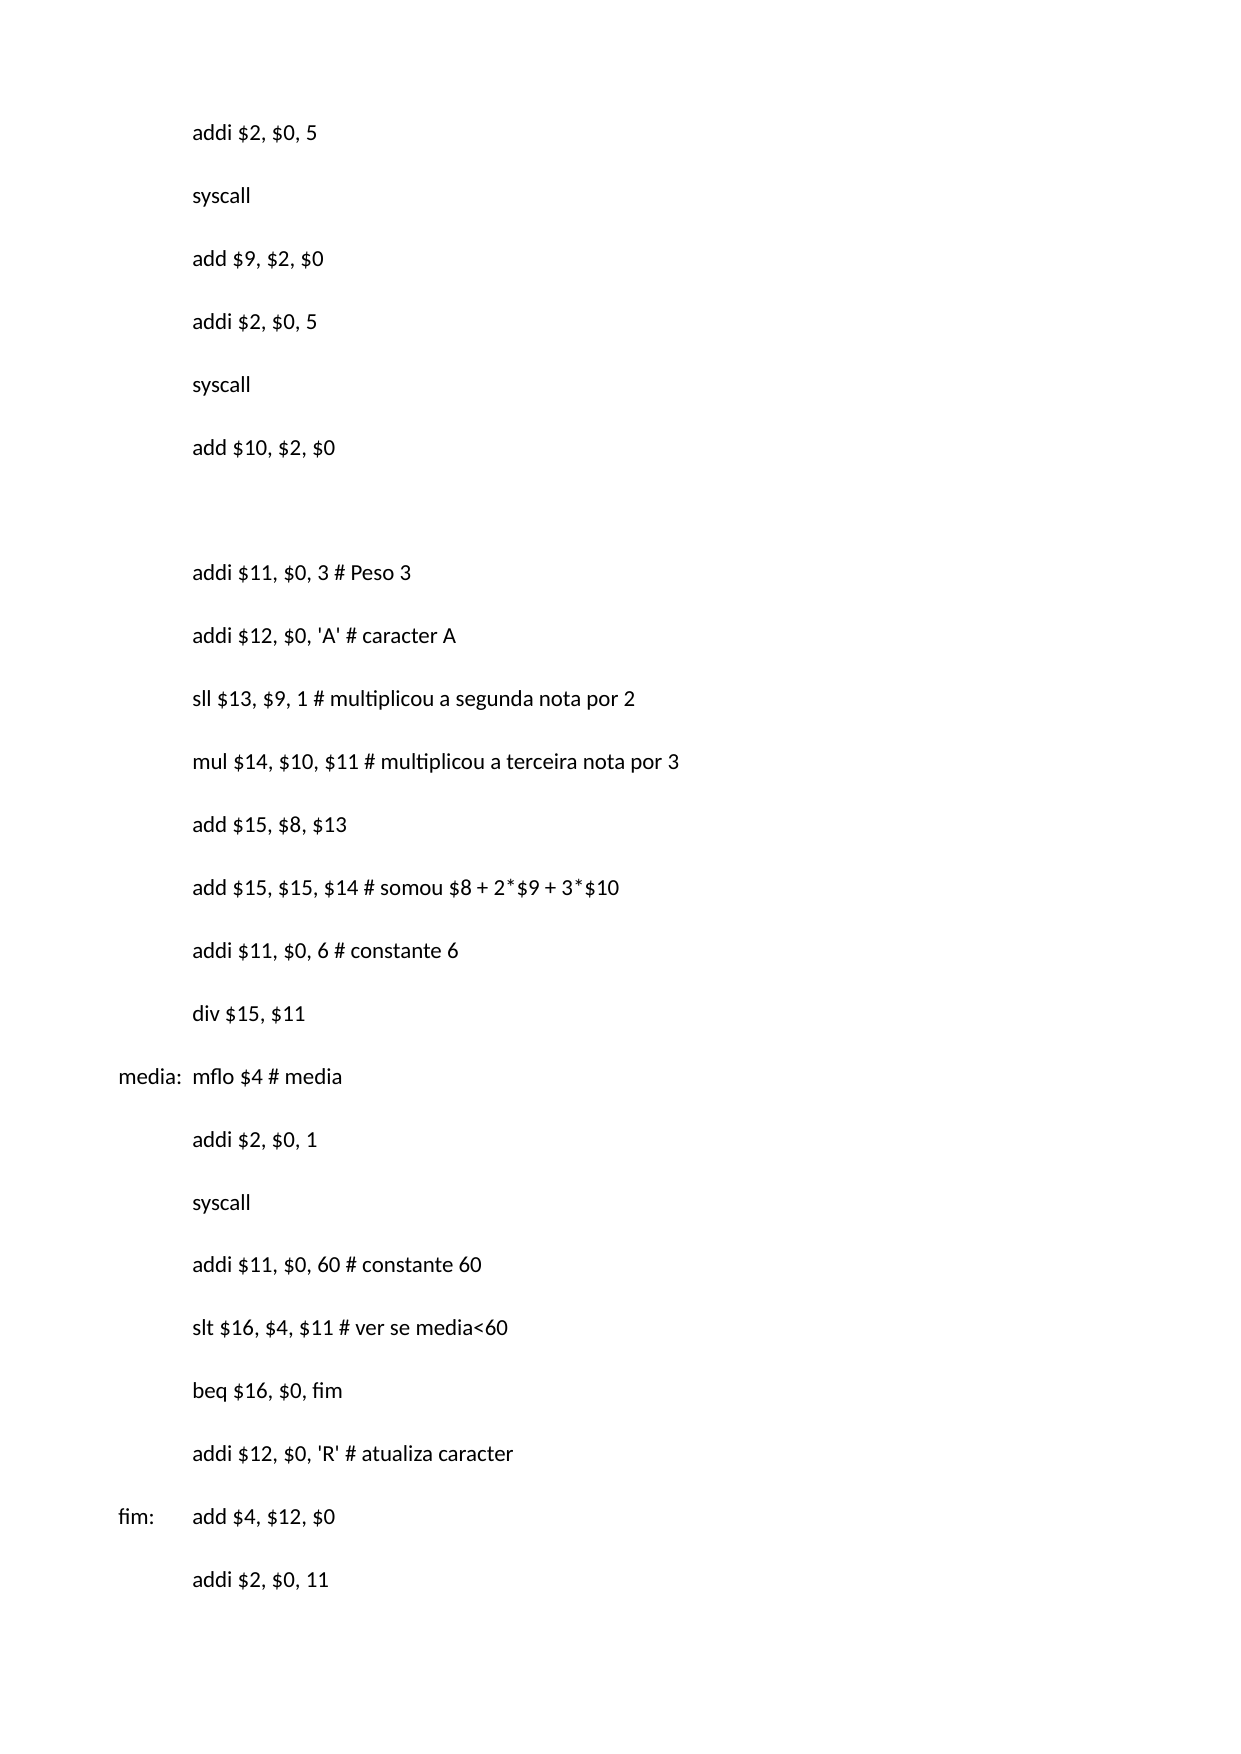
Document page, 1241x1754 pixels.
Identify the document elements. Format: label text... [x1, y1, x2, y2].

text beq $16, $0, fim [118, 1376, 1122, 1404]
text addi $12, $0, 'R' # atualiza caracter [118, 1439, 1122, 1467]
text addi $2, $0, 11 [118, 1565, 1122, 1593]
text media: mflo $4 # media [118, 1062, 1122, 1090]
text add $9, $2, $0 [118, 244, 1122, 272]
text fim: add $4, $12, $0 [118, 1502, 1122, 1530]
text div $15, $11 [118, 999, 1122, 1027]
text addi $11, $0, 3 # Peso 3 [118, 558, 1122, 587]
text slt $16, $4, $11 # ver se media<60 [118, 1313, 1122, 1342]
text add $15, $15, $14 # somou $8 + 2*$9 + 3*$10 [118, 873, 1122, 901]
text add $10, $2, $0 [118, 433, 1122, 461]
text addi $2, $0, 5 [118, 307, 1122, 335]
text addi $11, $0, 60 # constante 60 [118, 1251, 1122, 1279]
text add $15, $8, $13 [118, 810, 1122, 838]
text addi $2, $0, 5 [118, 118, 1122, 146]
text mul $14, $10, $11 # multiplicou a terceira nota por 3 [118, 747, 1122, 775]
text syscall [118, 1188, 1122, 1216]
text syscall [118, 370, 1122, 398]
text addi $12, $0, 'A' # caracter A [118, 621, 1122, 649]
text syscall [118, 181, 1122, 209]
text sll $13, $9, 1 # multiplicou a segunda nota por 2 [118, 684, 1122, 712]
text addi $11, $0, 6 # constante 6 [118, 936, 1122, 964]
text addi $2, $0, 1 [118, 1125, 1122, 1153]
